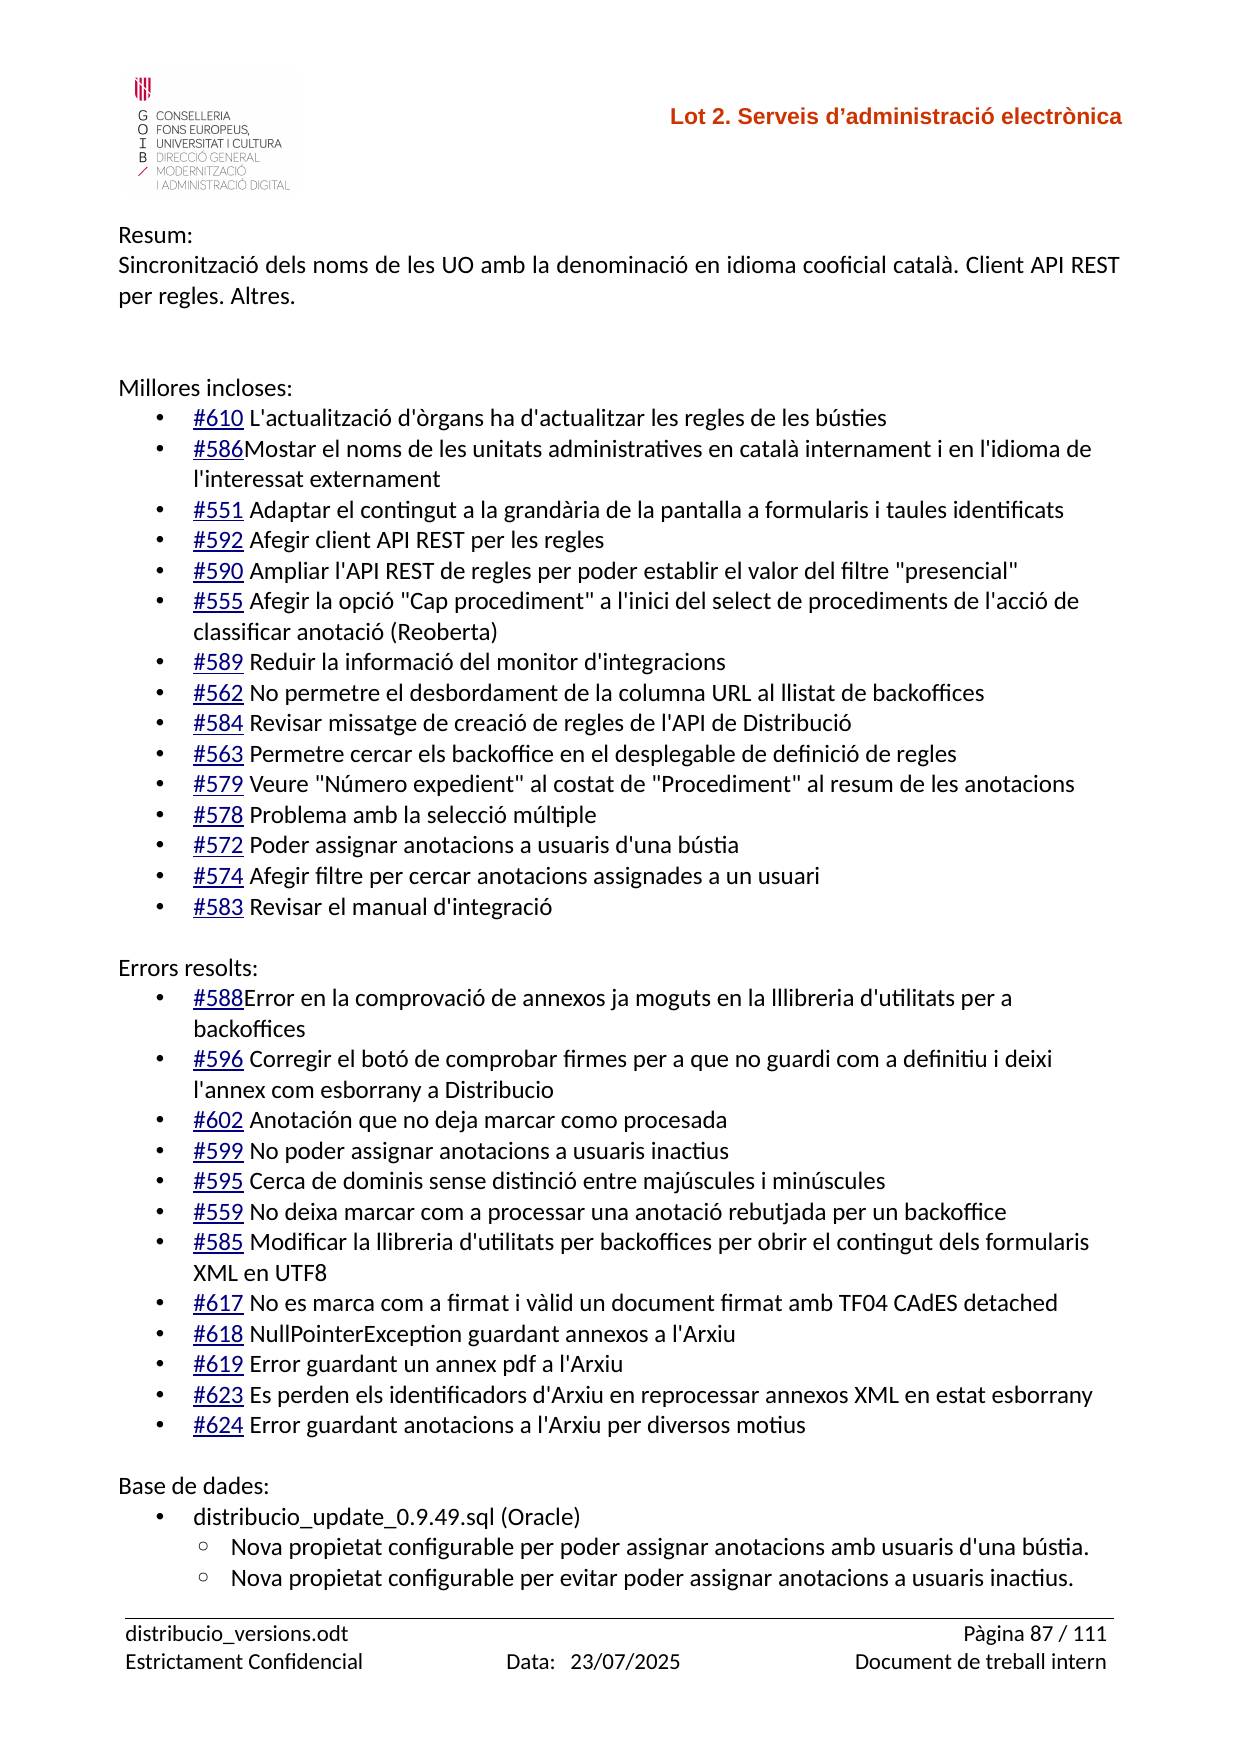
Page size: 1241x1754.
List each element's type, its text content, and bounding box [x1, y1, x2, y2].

list #588Error en la comprovació de annexos ja moguts en la lllibreria d'utilitats per a backoffices [156, 982, 1122, 1043]
list #610 L'actualització d'òrgans ha d'actualitzar les regles de les bústies [156, 402, 1122, 433]
list #599 No poder assignar anotacions a usuaris inactius [156, 1135, 1122, 1165]
list Nova propietat configurable per poder assignar anotacions amb usuaris d'una bústia. [193, 1532, 1122, 1562]
text Resum: [118, 219, 1122, 250]
list #590 Ampliar l'API REST de regles per poder establir el valor del filtre "presencial" [156, 555, 1122, 585]
text Errors resolts: [118, 952, 1122, 982]
list #596 Corregir el botó de comprobar firmes per a que no guardi com a definitiu i deixi l'annex com esborrany a Distribucio [156, 1043, 1122, 1104]
list #619 Error guardant un annex pdf a l'Arxiu [156, 1348, 1122, 1379]
list #572 Poder assignar anotacions a usuaris d'una bústia [156, 829, 1122, 860]
list #589 Reduir la informació del monitor d'integracions [156, 646, 1122, 677]
list #592 Afegir client API REST per les regles [156, 524, 1122, 555]
list #585 Modificar la llibreria d'utilitats per backoffices per obrir el contingut dels formularis XML en UTF8 [156, 1226, 1122, 1287]
list #555 Afegir la opció "Cap procediment" a l'inici del select de procediments de l'acció de classificar anotació (Reoberta) [156, 585, 1122, 646]
list #559 No deixa marcar com a processar una anotació rebutjada per un backoffice [156, 1196, 1122, 1226]
list #574 Afegir filtre per cercar anotacions assignades a un usuari [156, 860, 1122, 891]
list #583 Revisar el manual d'integració [156, 891, 1122, 921]
list Nova propietat configurable per evitar poder assignar anotacions a usuaris inactius. [193, 1562, 1122, 1593]
list #563 Permetre cercar els backoffice en el desplegable de definició de regles [156, 738, 1122, 768]
list #617 No es marca com a firmat i vàlid un document firmat amb TF04 CAdES detached [156, 1287, 1122, 1318]
list distribucio_update_0.9.49.sql (Oracle) [156, 1501, 1122, 1532]
list #595 Cerca de dominis sense distinció entre majúscules i minúscules [156, 1165, 1122, 1196]
list #623 Es perden els identificadors d'Arxiu en reprocessar annexos XML en estat esborrany [156, 1379, 1122, 1409]
list #584 Revisar missatge de creació de regles de l'API de Distribució [156, 707, 1122, 738]
list #562 No permetre el desbordament de la columna URL al llistat de backoffices [156, 677, 1122, 707]
list #624 Error guardant anotacions a l'Arxiu per diversos motius [156, 1409, 1122, 1440]
list #618 NullPointerException guardant annexos a l'Arxiu [156, 1318, 1122, 1348]
list #578 Problema amb la selecció múltiple [156, 799, 1122, 829]
picture [126, 70, 299, 197]
text Millores incloses: [118, 372, 1122, 402]
list #602 Anotación que no deja marcar como procesada [156, 1104, 1122, 1135]
list #586Mostar el noms de les unitats administratives en català internament i en l'idioma de l'interessat externament [156, 433, 1122, 494]
text Base de dades: [118, 1471, 1122, 1501]
text Sincronització dels noms de les UO amb la denominació en idioma cooficial català. Client API REST per regles. Altres. [118, 250, 1122, 311]
list #551 Adaptar el contingut a la grandària de la pantalla a formularis i taules identificats [156, 494, 1122, 524]
list #579 Veure "Número expedient" al costat de "Procediment" al resum de les anotacions [156, 768, 1122, 799]
